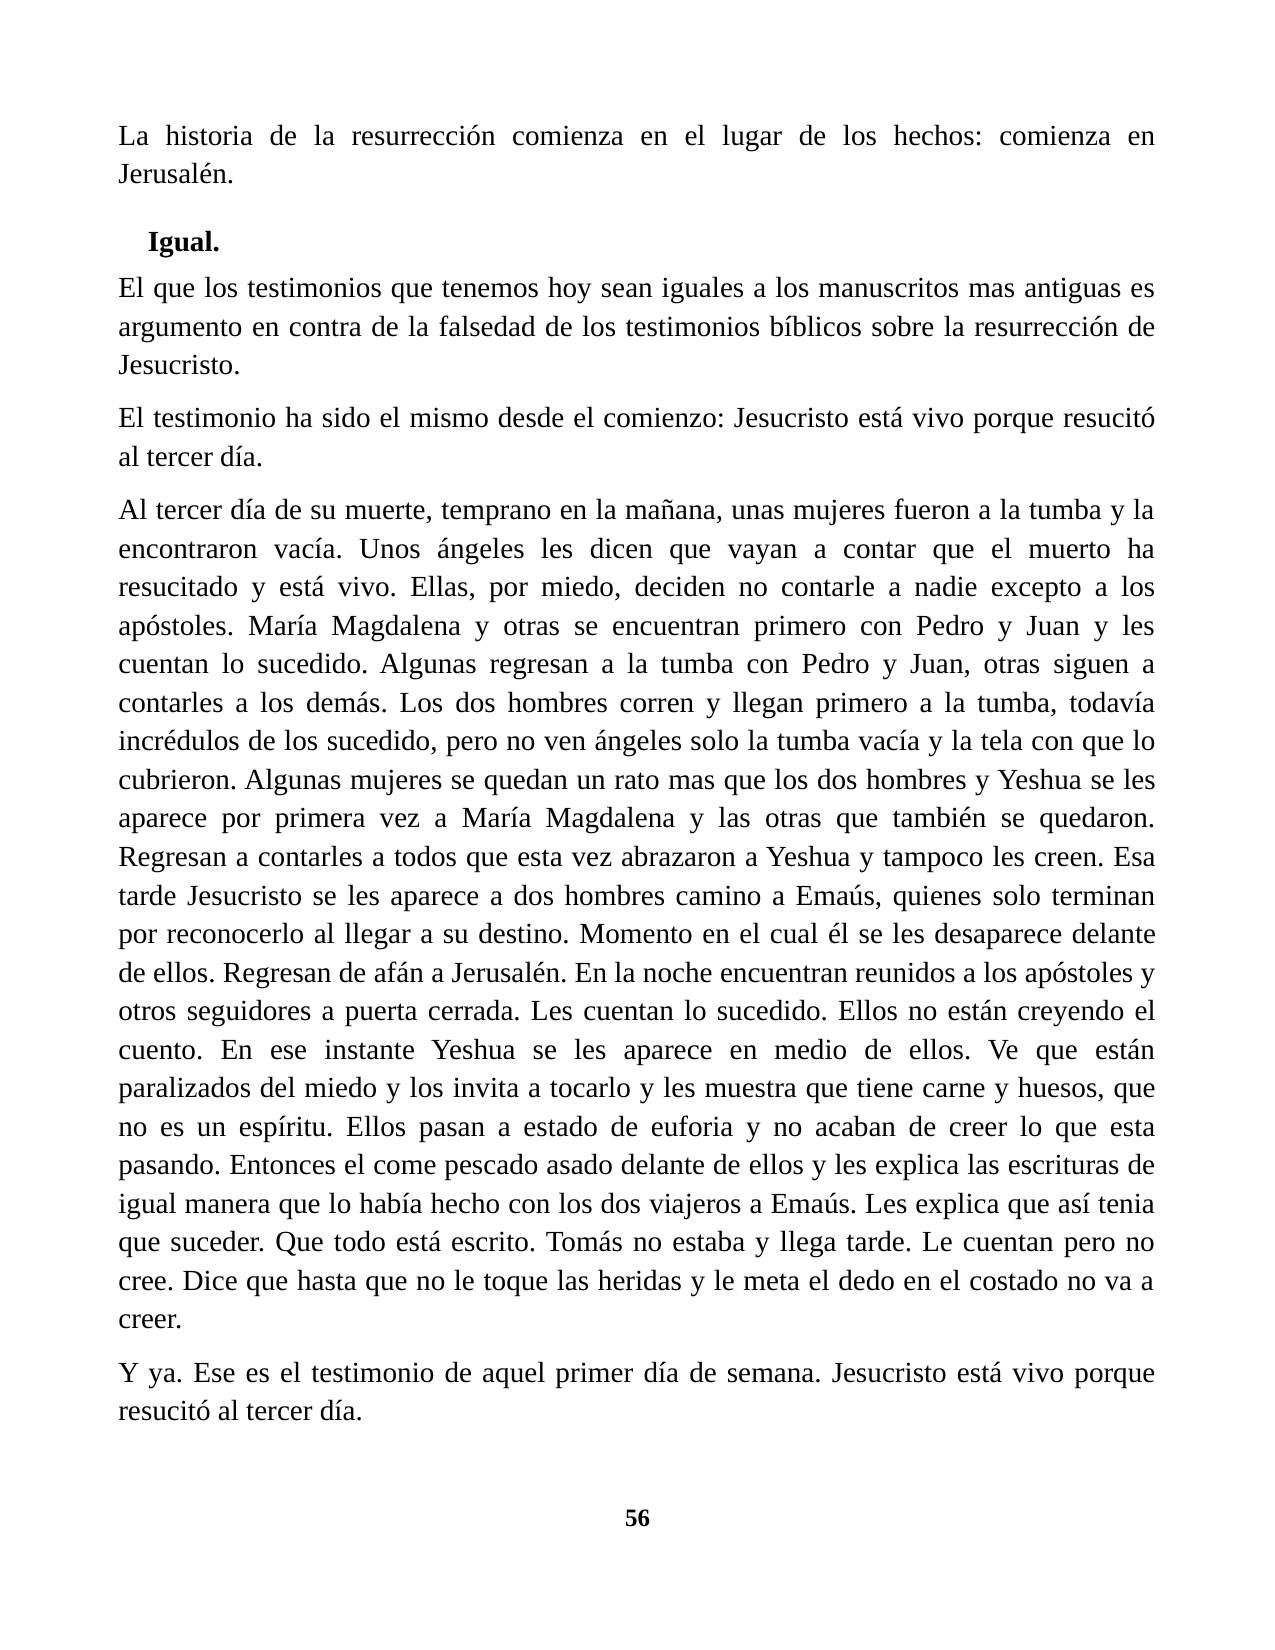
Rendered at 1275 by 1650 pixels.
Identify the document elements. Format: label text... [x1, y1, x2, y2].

subtitle Igual. [148, 224, 1157, 258]
text El que los testimonios que tenemos hoy sean iguales a los manuscritos mas antiguas es argumento en contra de la falsedad de los testimonios bíblicos sobre la resurrección de Jesucristo. [118, 270, 1157, 381]
text El testimonio ha sido el mismo desde el comienzo: Jesucristo está vivo porque resucitó al tercer día. [118, 401, 1157, 473]
text Y ya. Ese es el testimonio de aquel primer día de semana. Jesucristo está vivo porque resucitó al tercer día. [118, 1355, 1157, 1427]
text La historia de la resurrección comienza en el lugar de los hechos: comienza en Jerusalén. [118, 118, 1157, 190]
text Al tercer día de su muerte, temprano en la mañana, unas mujeres fueron a la tumba y la encontraron vacía. Unos ángeles les dicen que vayan a contar que el muerto ha resucitado y está vivo. Ellas, por miedo, deciden no contarle a nadie excepto a los apóstoles. María Magdalena y otras se encuentran primero con Pedro y Juan y les cuentan lo sucedido. Algunas regresan a la tumba con Pedro y Juan, otras siguen a contarles a los demás. Los dos hombres corren y llegan primero a la tumba, todavía incrédulos de los sucedido, pero no ven ángeles solo la tumba vacía y la tela con que lo cubrieron. Algunas mujeres se quedan un rato mas que los dos hombres y Yeshua se les aparece por primera vez a María Magdalena y las otras que también se quedaron. Regresan a contarles a todos que esta vez abrazaron a Yeshua y tampoco les creen. Esa tarde Jesucristo se les aparece a dos hombres camino a Emaús, quienes solo terminan por reconocerlo al llegar a su destino. Momento en el cual él se les desaparece delante de ellos. Regresan de afán a Jerusalén. En la noche encuentran reunidos a los apóstoles y otros seguidores a puerta cerrada. Les cuentan lo sucedido. Ellos no están creyendo el cuento. En ese instante Yeshua se les aparece en medio de ellos. Ve que están paralizados del miedo y los invita a tocarlo y les muestra que tiene carne y huesos, que no es un espíritu. Ellos pasan a estado de euforia y no acaban de creer lo que esta pasando. Entonces el come pescado asado delante de ellos y les explica las escrituras de igual manera que lo había hecho con los dos viajeros a Emaús. Les explica que así tenia que suceder. Que todo está escrito. Tomás no estaba y llega tarde. Le cuentan pero no cree. Dice que hasta que no le toque las heridas y le meta el dedo en el costado no va a creer. [118, 492, 1157, 1335]
